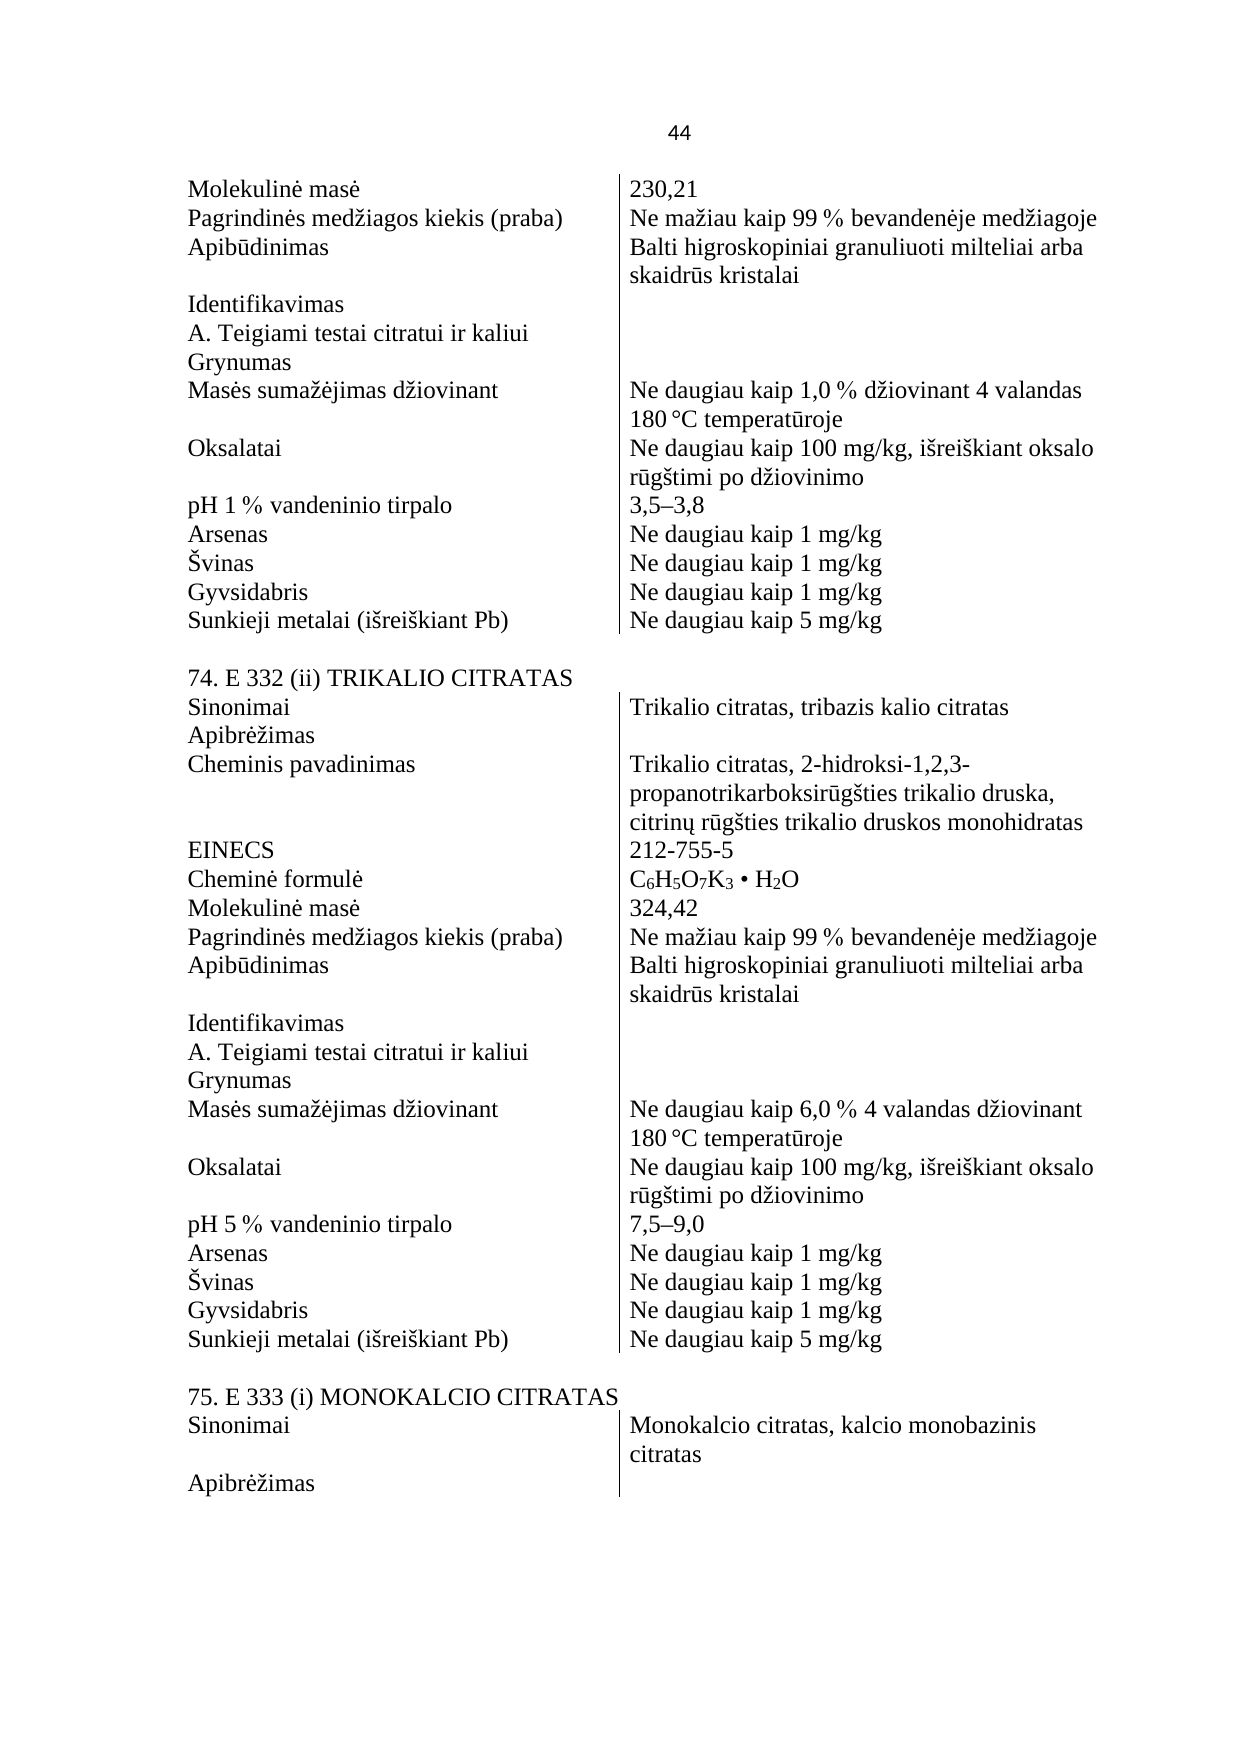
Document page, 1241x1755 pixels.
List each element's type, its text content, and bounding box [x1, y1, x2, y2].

table_cell pH 1  vandeninio tirpalo [177, 490, 619, 519]
table_cell 3,5–3,8 [620, 490, 1122, 519]
table_cell Masės sumažėjimas džiovinant [177, 375, 619, 433]
table_cell Gyvsidabris [177, 1295, 619, 1324]
table_cell Ne daugiau kaip 100 mg/kg, išreiškiant oksalo rūgštimi po džiovinimo [620, 433, 1122, 490]
table_cell Ne daugiau kaip 1 mg/kg [620, 1238, 1122, 1267]
table_cell Trikalio citratas, 2-hidroksi-1,2,3-propanotrikarboksirūgšties trikalio druska, citrinų rūgšties trikalio druskos monohidratas [620, 749, 1122, 835]
table_header 74. E 332 (ii) TRIKALIO CITRATAS [177, 663, 1122, 692]
table_cell Arsenas [177, 1238, 619, 1267]
table_cell Švinas [177, 1267, 619, 1295]
table_cell Ne daugiau kaip 1 mg/kg [620, 577, 1122, 605]
table_cell Ne daugiau kaip 5 mg/kg [620, 605, 1122, 634]
table_cell [620, 289, 1122, 318]
table_cell Sunkieji metalai (išreiškiant Pb) [177, 1324, 619, 1353]
table_cell Masės sumažėjimas džiovinant [177, 1094, 619, 1152]
table_cell Grynumas [177, 1065, 619, 1094]
table_cell Identifikavimas [177, 1008, 619, 1037]
table_cell Cheminė formulė [177, 864, 619, 893]
table_cell Pagrindinės medžiagos kiekis (praba) [177, 203, 619, 232]
table_cell [620, 1037, 1122, 1065]
table_cell Pagrindinės medžiagos kiekis (praba) [177, 922, 619, 950]
table_cell Ne daugiau kaip 1 mg/kg [620, 548, 1122, 577]
table_cell Sunkieji metalai (išreiškiant Pb) [177, 605, 619, 634]
table_cell [620, 1065, 1122, 1094]
table_cell pH 5  vandeninio tirpalo [177, 1209, 619, 1238]
table_cell Apibūdinimas [177, 950, 619, 1008]
table_cell Apibrėžimas [177, 720, 619, 749]
table_cell A. Teigiami testai citratui ir kaliui [177, 1037, 619, 1065]
table_cell Ne daugiau kaip 1 mg/kg [620, 519, 1122, 548]
table_cell [620, 318, 1122, 347]
table_cell Ne daugiau kaip 6,0  4 valandas džiovinant 180 °C temperatūroje [620, 1094, 1122, 1152]
table_cell Molekulinė masė [177, 174, 619, 203]
table_cell 230,21 [620, 174, 1122, 203]
table_cell Ne daugiau kaip 1,0  džiovinant 4 valandas 180 °C temperatūroje [620, 375, 1122, 433]
table_cell Balti higroskopiniai granuliuoti milteliai arba skaidrūs kristalai [620, 950, 1122, 1008]
table_header 75. E 333 (i) MONOKALCIO CITRATAS [177, 1382, 1122, 1410]
table_cell [620, 1008, 1122, 1037]
table_cell A. Teigiami testai citratui ir kaliui [177, 318, 619, 347]
table_cell Cheminis pavadinimas [177, 749, 619, 835]
table_cell Grynumas [177, 347, 619, 375]
table_cell Apibrėžimas [177, 1468, 619, 1497]
table_cell Ne daugiau kaip 100 mg/kg, išreiškiant oksalo rūgštimi po džiovinimo [620, 1152, 1122, 1209]
table_cell Arsenas [177, 519, 619, 548]
table_cell Ne mažiau kaip 99  bevandenėje medžiagoje [620, 203, 1122, 232]
table_cell Sinonimai [177, 1410, 619, 1468]
table_cell Švinas [177, 548, 619, 577]
table_cell 324,42 [620, 893, 1122, 922]
table_cell Ne daugiau kaip 5 mg/kg [620, 1324, 1122, 1353]
table_cell Ne daugiau kaip 1 mg/kg [620, 1295, 1122, 1324]
table_cell EINECS [177, 835, 619, 864]
table_cell Ne daugiau kaip 1 mg/kg [620, 1267, 1122, 1295]
table_cell Identifikavimas [177, 289, 619, 318]
table_cell Trikalio citratas, tribazis kalio citratas [620, 692, 1122, 720]
table_cell Molekulinė masė [177, 893, 619, 922]
table_cell Oksalatai [177, 1152, 619, 1209]
table_cell [620, 1468, 1122, 1497]
table_cell Sinonimai [177, 692, 619, 720]
table_cell [620, 347, 1122, 375]
table_cell C6H5O7K3 • H2O [620, 864, 1122, 893]
table_cell Balti higroskopiniai granuliuoti milteliai arba skaidrūs kristalai [620, 232, 1122, 289]
table_cell 212-755-5 [620, 835, 1122, 864]
table_cell 7,5–9,0 [620, 1209, 1122, 1238]
table_cell Gyvsidabris [177, 577, 619, 605]
table_cell Monokalcio citratas, kalcio monobazinis citratas [620, 1410, 1122, 1468]
table_cell Ne mažiau kaip 99  bevandenėje medžiagoje [620, 922, 1122, 950]
table_cell Apibūdinimas [177, 232, 619, 289]
table_cell [620, 720, 1122, 749]
table_cell Oksalatai [177, 433, 619, 490]
